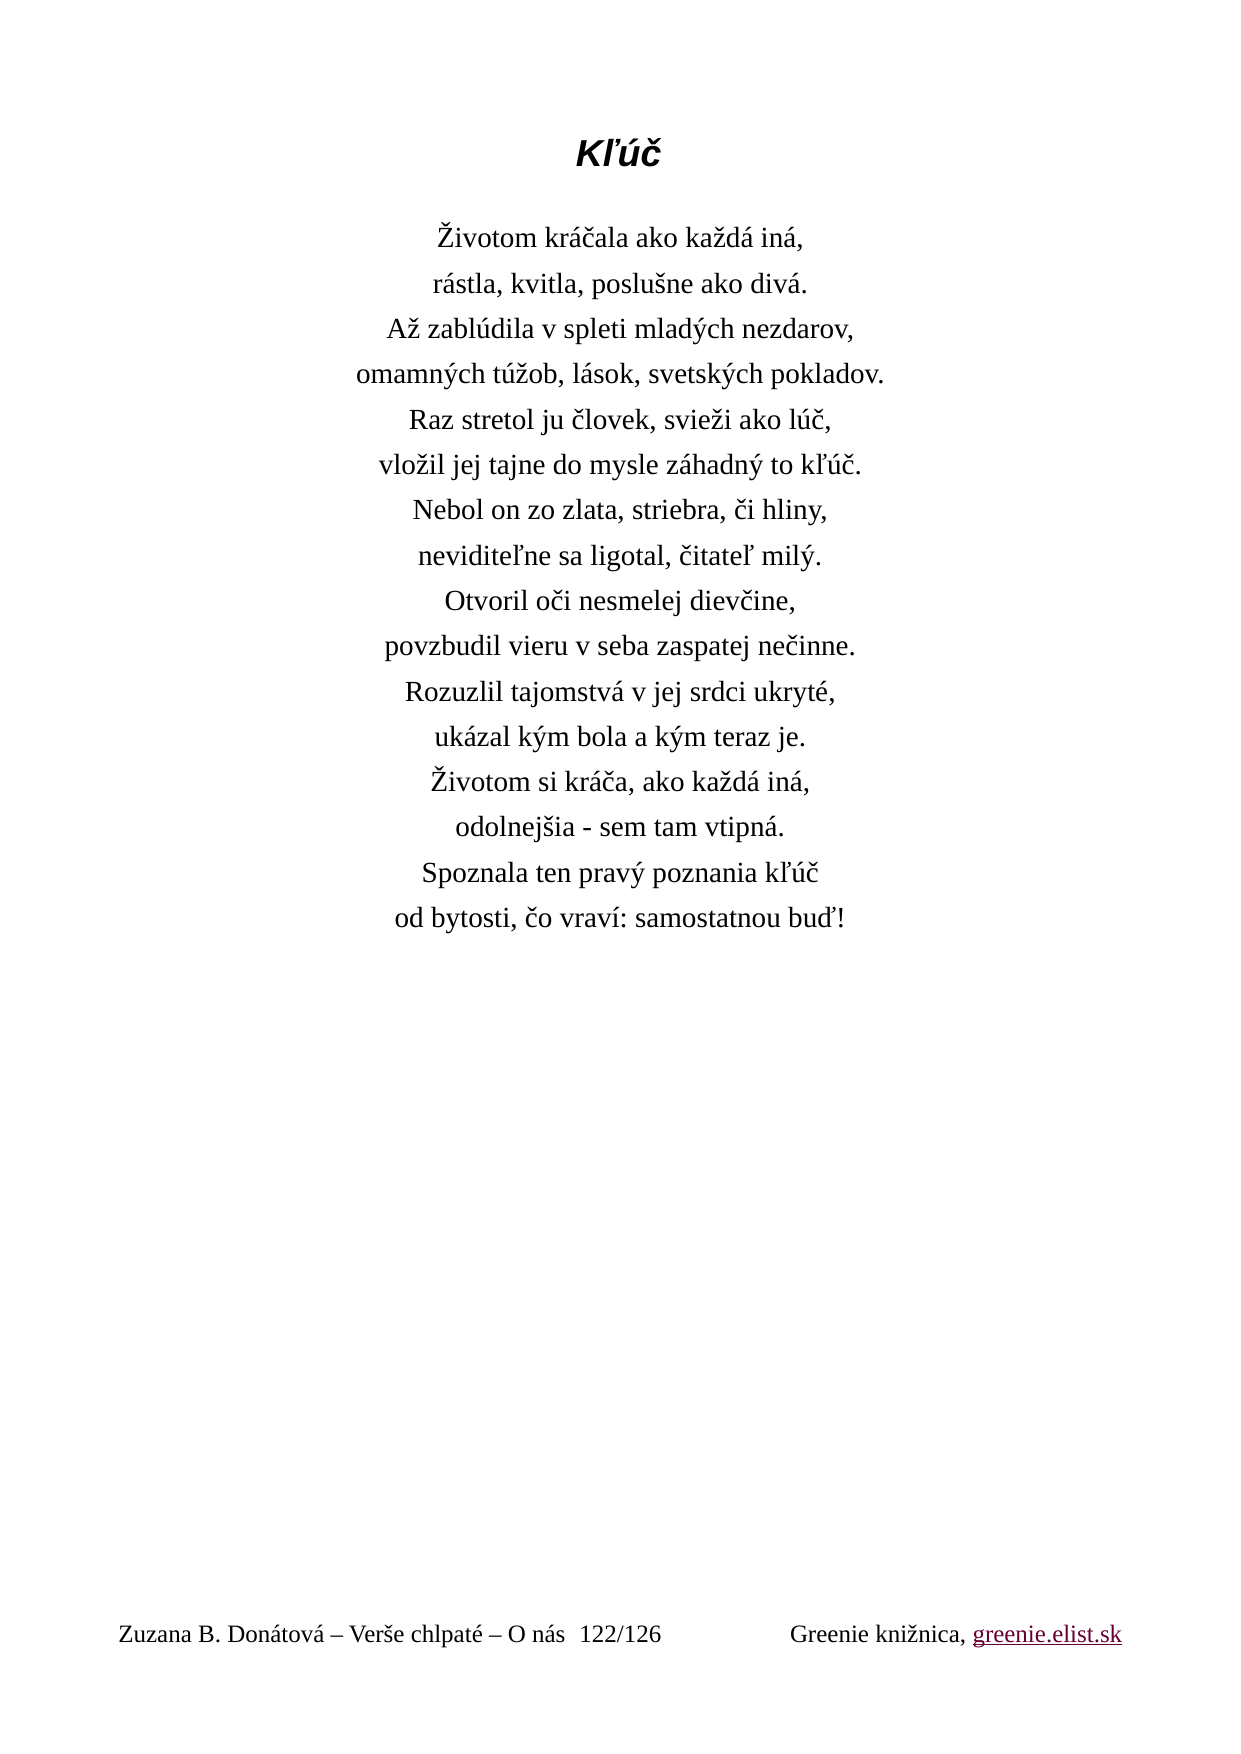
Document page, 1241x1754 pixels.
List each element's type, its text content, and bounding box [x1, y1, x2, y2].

text odolnejšia - sem tam vtipná. [106, 809, 1134, 843]
subtitle Kľúč [106, 131, 1134, 174]
text Spoznala ten pravý poznania kľúč [106, 855, 1134, 888]
text Raz stretol ju človek, svieži ako lúč, [106, 402, 1134, 435]
text Otvoril oči nesmelej dievčine, [106, 583, 1134, 617]
text Životom si kráča, ako každá iná, [106, 764, 1134, 798]
text od bytosti, čo vraví: samostatnou buď! [106, 900, 1134, 934]
text vložil jej tajne do mysle záhadný to kľúč. [106, 447, 1134, 481]
text Životom kráčala ako každá iná, [106, 221, 1134, 254]
text rástla, kvitla, poslušne ako divá. [106, 266, 1134, 299]
text ukázal kým bola a kým teraz je. [106, 719, 1134, 752]
text Rozuzlil tajomstvá v jej srdci ukryté, [106, 674, 1134, 707]
text omamných túžob, lások, svetských pokladov. [106, 356, 1134, 390]
text Až zablúdila v spleti mladých nezdarov, [106, 311, 1134, 345]
text neviditeľne sa ligotal, čitateľ milý. [106, 538, 1134, 571]
text Nebol on zo zlata, striebra, či hliny, [106, 492, 1134, 526]
text povzbudil vieru v seba zaspatej nečinne. [106, 628, 1134, 662]
